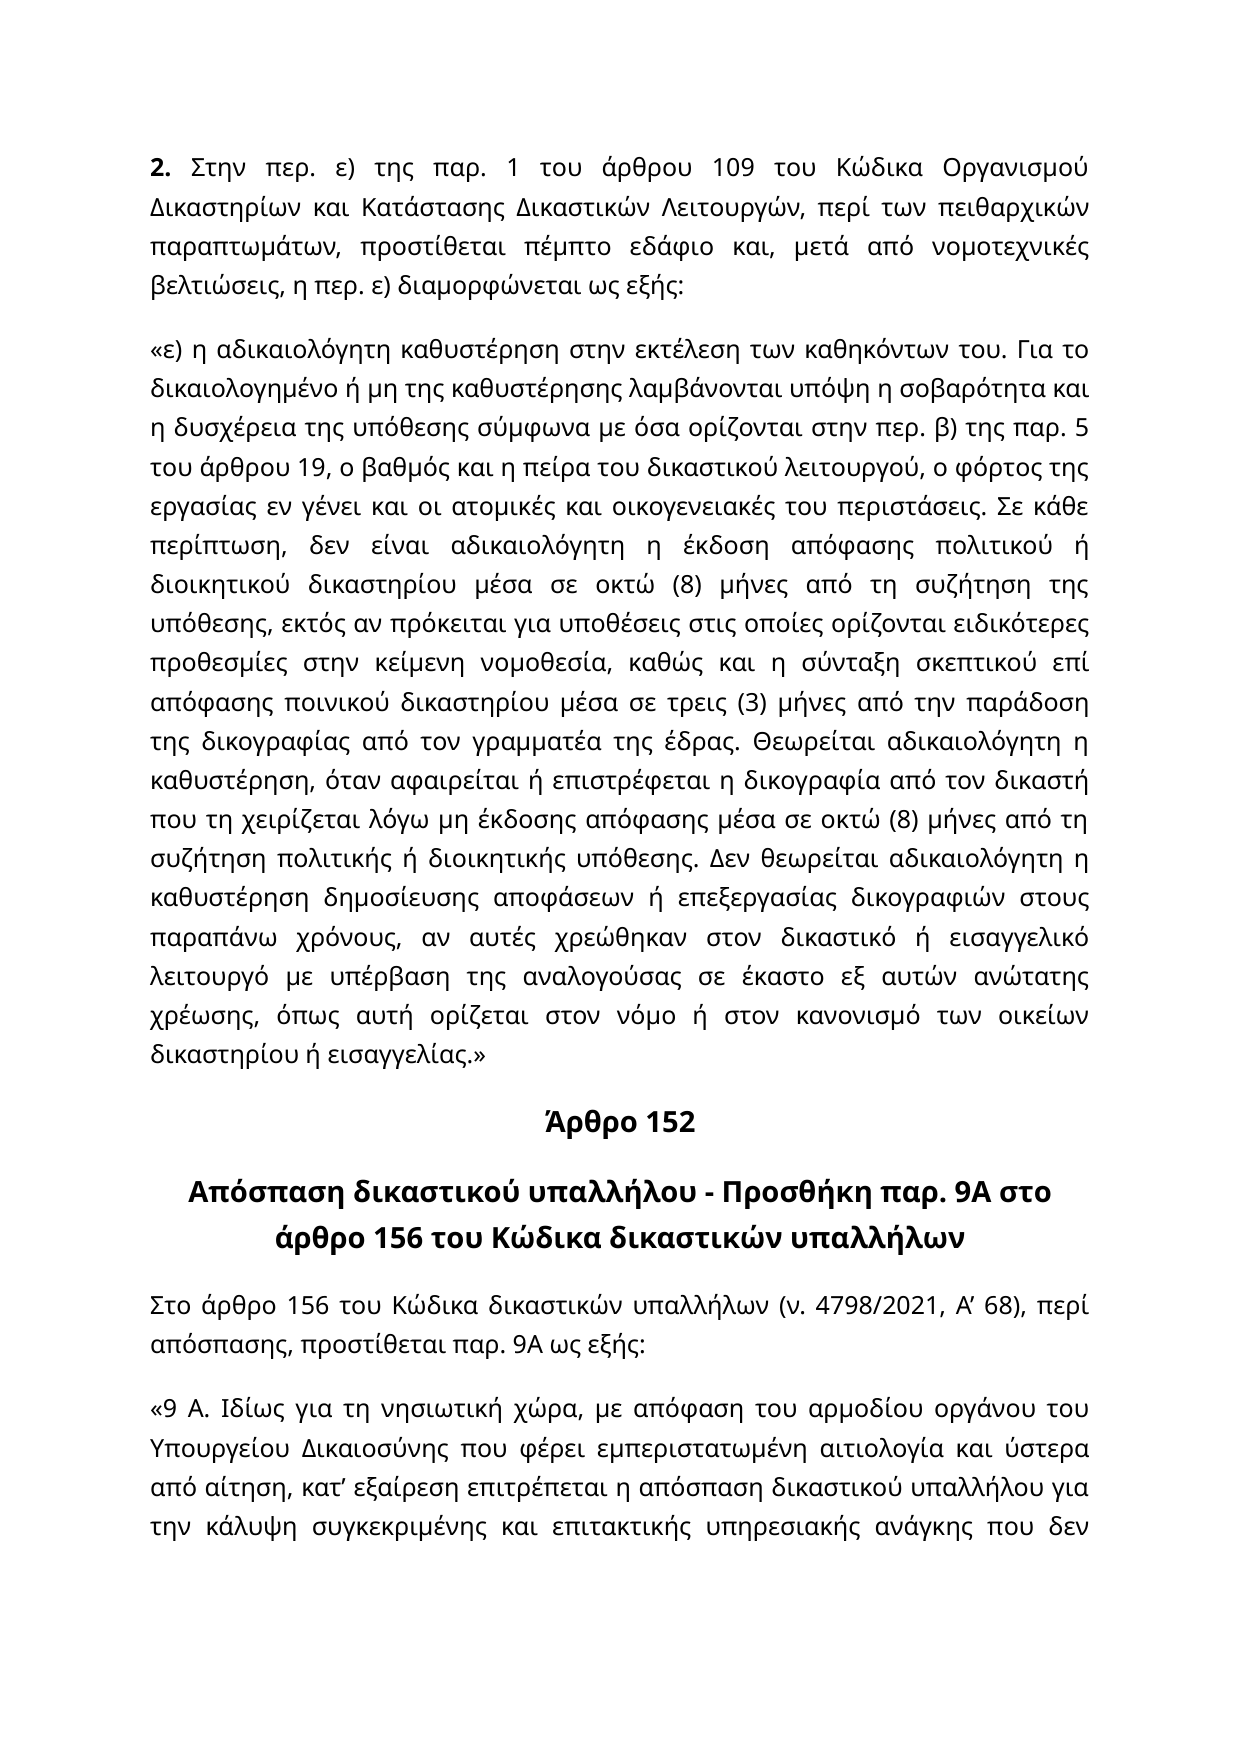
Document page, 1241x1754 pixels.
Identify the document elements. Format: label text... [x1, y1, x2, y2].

text Στο άρθρο 156 του Κώδικα δικαστικών υπαλλήλων (ν. 4798/2021, Α’ 68), περί απόσπασης, προστίθεται παρ. 9Α ως εξής: [150, 1288, 1090, 1361]
text 2. Στην περ. ε) της παρ. 1 του άρθρου 109 του Κώδικα Οργανισμού Δικαστηρίων και Κατάστασης Δικαστικών Λειτουργών, περί των πειθαρχικών παραπτωμάτων, προστίθεται πέμπτο εδάφιο και, μετά από νομοτεχνικές βελτιώσεις, η περ. ε) διαμορφώνεται ως εξής: [150, 150, 1090, 302]
text «9 Α. Ιδίως για τη νησιωτική χώρα, με απόφαση του αρμοδίου οργάνου του Υπουργείου Δικαιοσύνης που φέρει εμπεριστατωμένη αιτιολογία και ύστερα από αίτηση, κατ’ εξαίρεση επιτρέπεται η απόσπαση δικαστικού υπαλλήλου για την κάλυψη συγκεκριμένης και επιτακτικής υπηρεσιακής ανάγκης που δεν [150, 1391, 1090, 1543]
subtitle Απόσπαση δικαστικού υπαλλήλου - Προσθήκη παρ. 9Α στο άρθρο 156 του Κώδικα δικαστικών υπαλλήλων [150, 1171, 1090, 1257]
subtitle Άρθρο 152 [150, 1101, 1090, 1141]
text «ε) η αδικαιολόγητη καθυστέρηση στην εκτέλεση των καθηκόντων του. Για το δικαιολογημένο ή μη της καθυστέρησης λαμβάνονται υπόψη η σοβαρότητα και η δυσχέρεια της υπόθεσης σύμφωνα με όσα ορίζονται στην περ. β) της παρ. 5 του άρθρου 19, ο βαθμός και η πείρα του δικαστικού λειτουργού, ο φόρτος της εργασίας εν γένει και οι ατομικές και οικογενειακές του περιστάσεις. Σε κάθε περίπτωση, δεν είναι αδικαιολόγητη η έκδοση απόφασης πολιτικού ή διοικητικού δικαστηρίου μέσα σε οκτώ (8) μήνες από τη συζήτηση της υπόθεσης, εκτός αν πρόκειται για υποθέσεις στις οποίες ορίζονται ειδικότερες προθεσμίες στην κείμενη νομοθεσία, καθώς και η σύνταξη σκεπτικού επί απόφασης ποινικού δικαστηρίου μέσα σε τρεις (3) μήνες από την παράδοση της δικογραφίας από τον γραμματέα της έδρας. Θεωρείται αδικαιολόγητη η καθυστέρηση, όταν αφαιρείται ή επιστρέφεται η δικογραφία από τον δικαστή που τη χειρίζεται λόγω μη έκδοσης απόφασης μέσα σε οκτώ (8) μήνες από τη συζήτηση πολιτικής ή διοικητικής υπόθεσης. Δεν θεωρείται αδικαιολόγητη η καθυστέρηση δημοσίευσης αποφάσεων ή επεξεργασίας δικογραφιών στους παραπάνω χρόνους, αν αυτές χρεώθηκαν στον δικαστικό ή εισαγγελικό λειτουργό με υπέρβαση της αναλογούσας σε έκαστο εξ αυτών ανώτατης χρέωσης, όπως αυτή ορίζεται στον νόμο ή στον κανονισμό των οικείων δικαστηρίου ή εισαγγελίας.» [150, 332, 1090, 1071]
